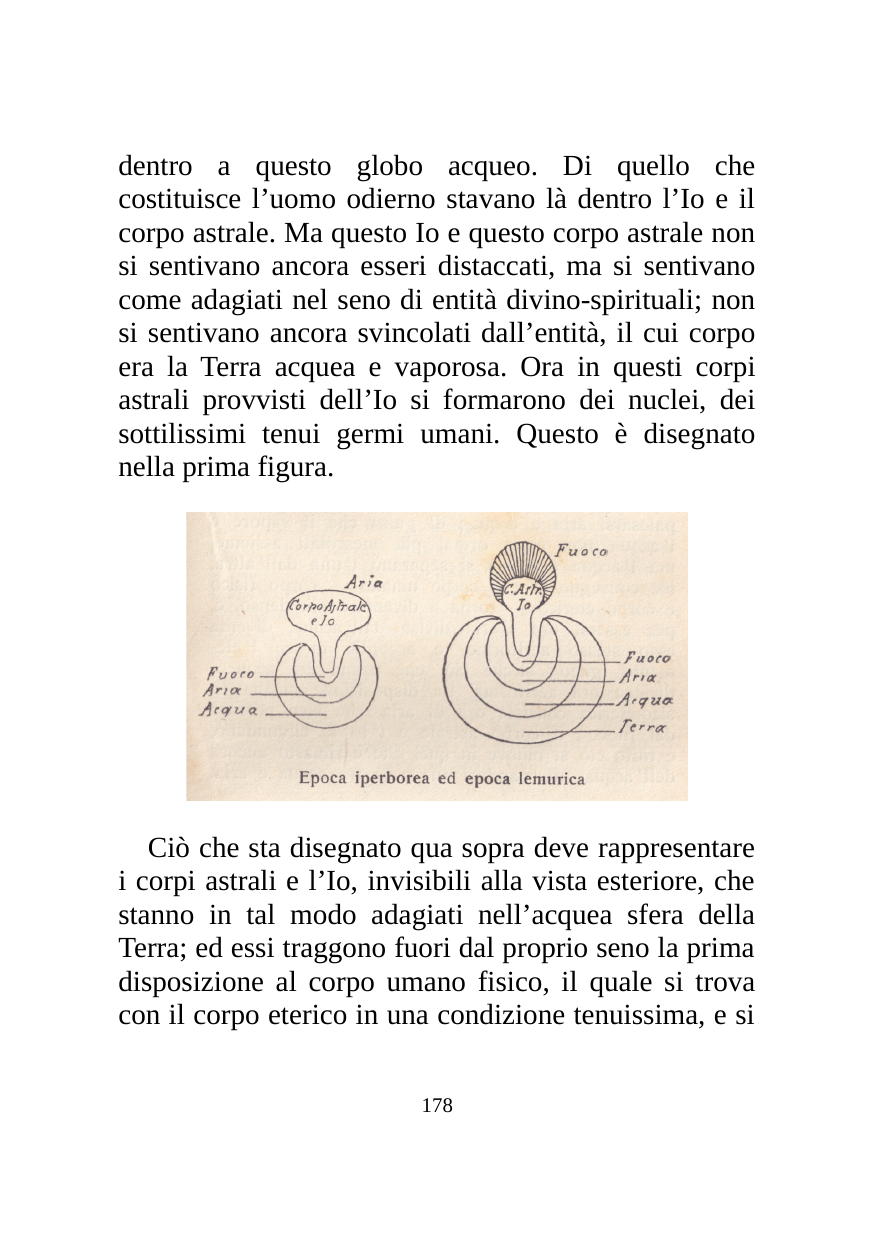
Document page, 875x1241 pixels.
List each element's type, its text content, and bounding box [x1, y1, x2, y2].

text Ciò che sta disegnato qua sopra deve rappresentare i corpi astrali e l’Io, invisibili alla vista esteriore, che stanno in tal modo adagiati nell’acquea sfera della Terra; ed essi traggono fuori dal proprio seno la prima disposizione al corpo umano fisico, il quale si trova con il corpo eterico in una condizione tenuissima, e si [118, 830, 756, 1031]
picture [186, 512, 688, 801]
text dentro a questo globo acqueo. Di quello che costituisce l’uomo odierno stavano là dentro l’Io e il corpo astrale. Ma questo Io e questo corpo astrale non si sentivano ancora esseri distaccati, ma si sentivano come adagiati nel seno di entità divino-spirituali; non si sentivano ancora svincolati dall’entità, il cui corpo era la Terra acquea e vaporosa. Ora in questi corpi astrali provvisti dell’Io si formarono dei nuclei, dei sottilissimi tenui germi umani. Questo è disegnato nella prima figura. [118, 148, 756, 483]
